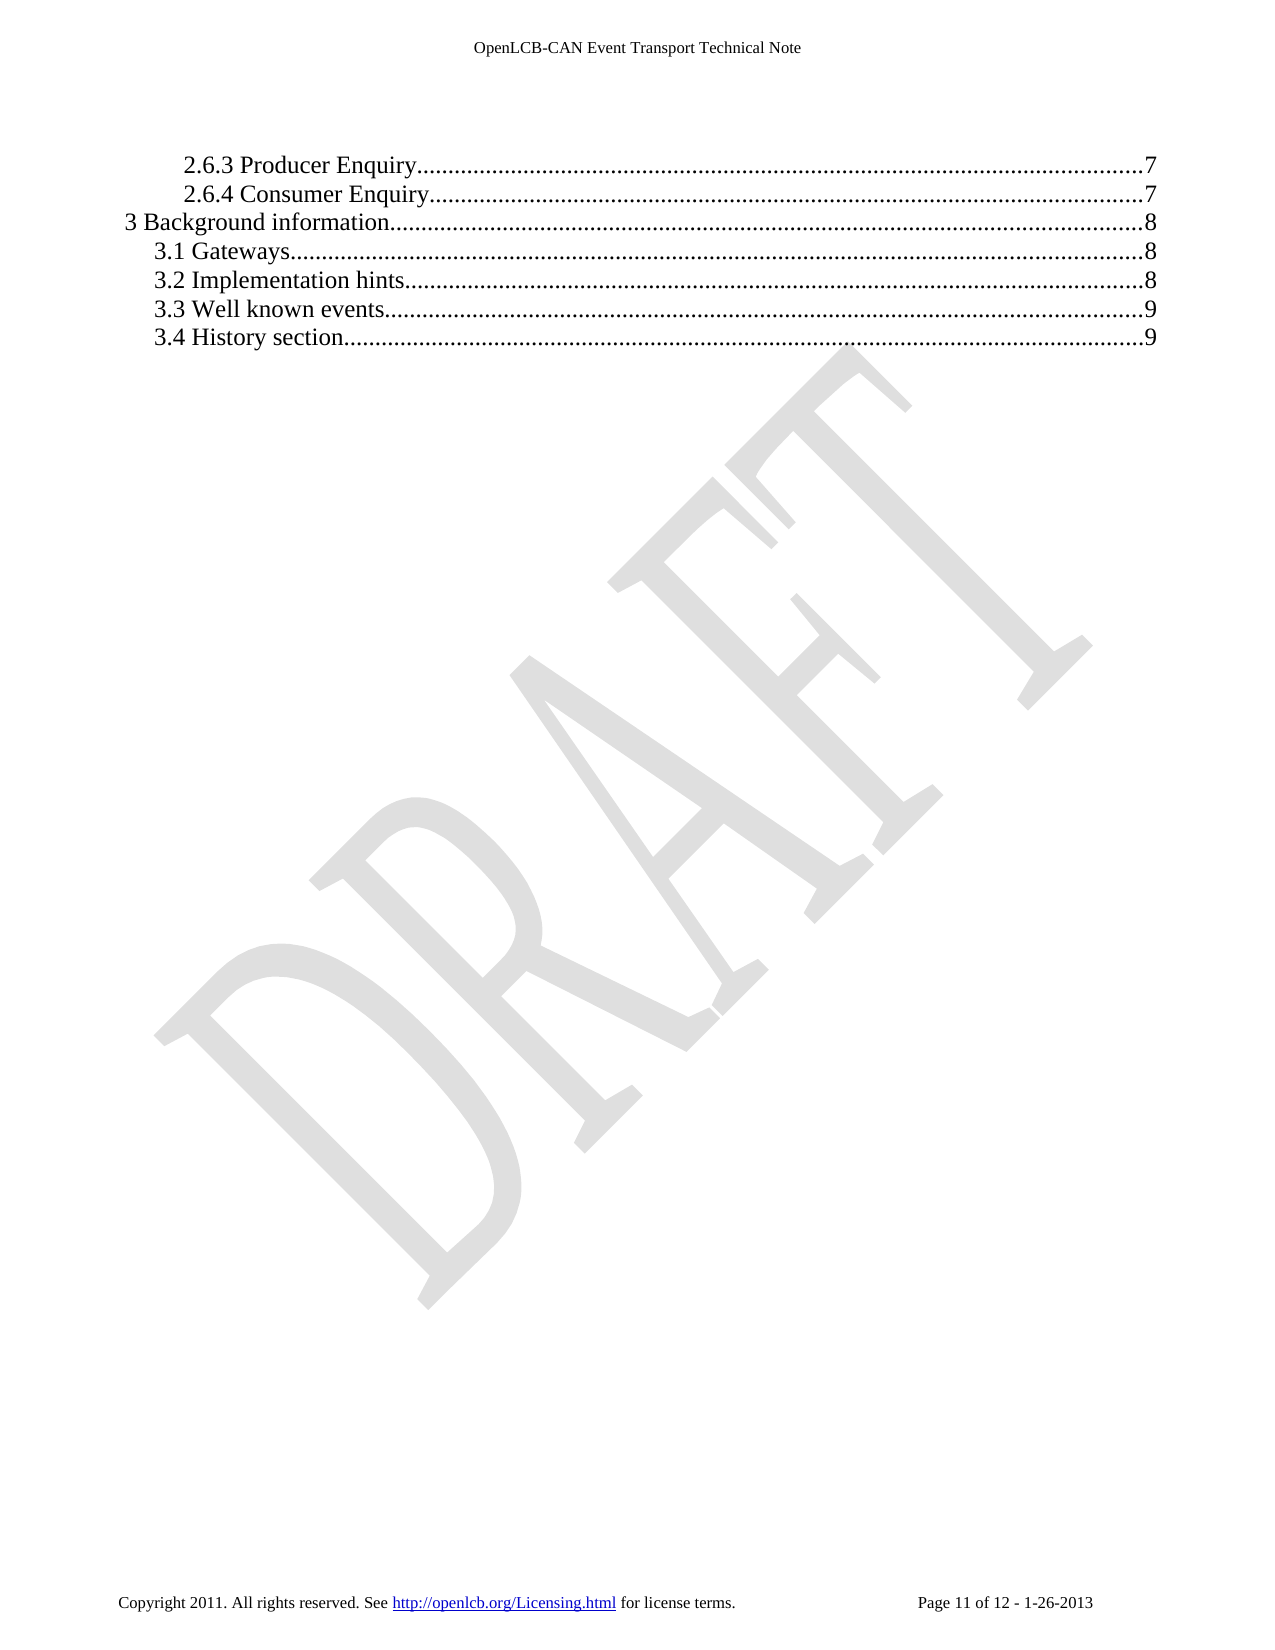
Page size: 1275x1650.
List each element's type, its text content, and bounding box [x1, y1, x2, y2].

text 3 Background information 8 [118, 207, 1157, 236]
text 2.6.3 Producer Enquiry 7 [177, 150, 1157, 179]
text 3.3 Well known events 9 [148, 294, 1157, 322]
text 2.6.4 Consumer Enquiry 7 [177, 179, 1157, 207]
text 3.1 Gateways 8 [148, 236, 1157, 265]
text 3.2 Implementation hints 8 [148, 265, 1157, 294]
text 3.4 History section 9 [148, 322, 1157, 351]
